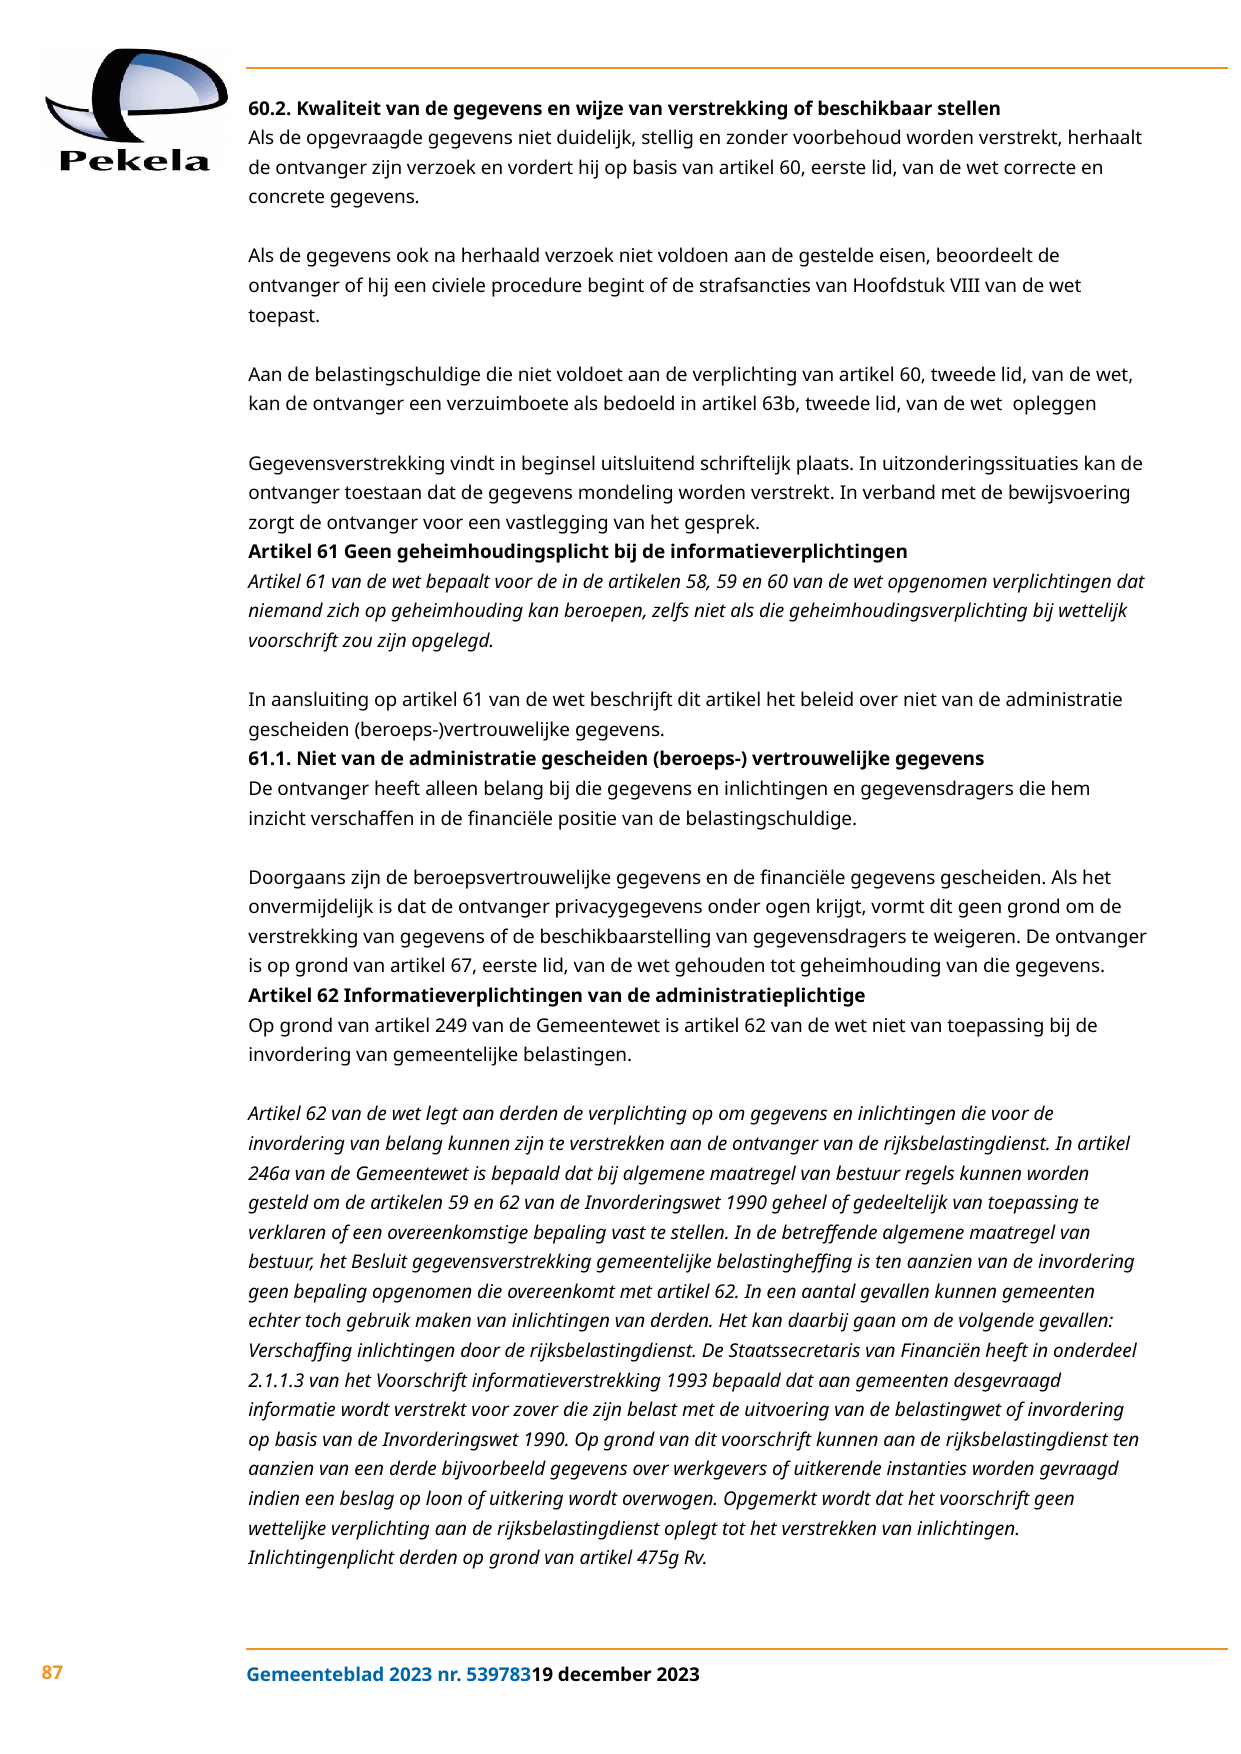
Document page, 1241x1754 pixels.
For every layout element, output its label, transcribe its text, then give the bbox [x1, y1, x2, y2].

text Gegevensverstrekking vindt in beginsel uitsluitend schriftelijk plaats. In uitzonderingssituaties kan de ontvanger toestaan dat de gegevens mondeling worden verstrekt. In verband met de bewijsvoering zorgt de ontvanger voor een vastlegging van het gesprek. [248, 450, 1152, 535]
text Doorgaans zijn de beroepsvertrouwelijke gegevens en de financiële gegevens gescheiden. Als het onvermijdelijk is dat de ontvanger privacygegevens onder ogen krijgt, vormt dit geen grond om de verstrekking van gegevens of de beschikbaarstelling van gegevensdragers te weigeren. De ontvanger is op grond van artikel 67, eerste lid, van de wet gehouden tot geheimhouding van die gegevens. [248, 864, 1152, 978]
text Inlichtingenplicht derden op grond van artikel 475g Rv. [248, 1544, 1152, 1570]
text Als de gegevens ook na herhaald verzoek niet voldoen aan de gestelde eisen, beoordeelt de ontvanger of hij een civiele procedure begint of de strafsancties van Hoofdstuk VIII van de wet toepast. [248, 243, 1152, 328]
picture [41, 47, 231, 172]
text Artikel 62 Informatieverplichtingen van de administratieplichtige [248, 982, 1152, 1008]
text Als de opgevraagde gegevens niet duidelijk, stellig en zonder voorbehoud worden verstrekt, herhaalt de ontvanger zijn verzoek en vordert hij op basis van artikel 60, eerste lid, van de wet correcte en concrete gegevens. [248, 124, 1152, 209]
text Artikel 61 Geen geheimhoudingsplicht bij de informatieverplichtingen [248, 538, 1152, 564]
text De ontvanger heeft alleen belang bij die gegevens en inlichtingen en gegevensdragers die hem inzicht verschaffen in de financiële positie van de belastingschuldige. [248, 775, 1152, 831]
text In aansluiting op artikel 61 van de wet beschrijft dit artikel het beleid over niet van de administratie gescheiden (beroeps-)vertrouwelijke gegevens. [248, 686, 1152, 742]
text Artikel 61 van de wet bepaalt voor de in de artikelen 58, 59 en 60 van de wet opgenomen verplichtingen dat niemand zich op geheimhouding kan beroepen, zelfs niet als die geheimhoudingsverplichting bij wettelijk voorschrift zou zijn opgelegd. [248, 568, 1152, 653]
text 61.1. Niet van de administratie gescheiden (beroeps-) vertrouwelijke gegevens [248, 746, 1152, 771]
text Aan de belastingschuldige die niet voldoet aan de verplichting van artikel 60, tweede lid, van de wet, kan de ontvanger een verzuimboete als bedoeld in artikel 63b, tweede lid, van de wet opleggen [248, 361, 1152, 416]
text 60.2. Kwaliteit van de gegevens en wijze van verstrekking of beschikbaar stellen [248, 95, 1152, 121]
text Verschaffing inlichtingen door de rijksbelastingdienst. De Staatssecretaris van Financiën heeft in onderdeel 2.1.1.3 van het Voorschrift informatieverstrekking 1993 bepaald dat aan gemeenten desgevraagd informatie wordt verstrekt voor zover die zijn belast met de uitvoering van de belastingwet of invordering op basis van de Invorderingswet 1990. Op grond van dit voorschrift kunnen aan de rijksbelastingdienst ten aanzien van een derde bijvoorbeeld gegevens over werkgevers of uitkerende instanties worden gevraagd indien een beslag op loon of uitkering wordt overwogen. Opgemerkt wordt dat het voorschrift geen wettelijke verplichting aan de rijksbelastingdienst oplegt tot het verstrekken van inlichtingen. [248, 1337, 1152, 1541]
text Op grond van artikel 249 van de Gemeentewet is artikel 62 van de wet niet van toepassing bij de invordering van gemeentelijke belastingen. [248, 1012, 1152, 1067]
text Artikel 62 van de wet legt aan derden de verplichting op om gegevens en inlichtingen die voor de invordering van belang kunnen zijn te verstrekken aan de ontvanger van de rijksbelastingdienst. In artikel 246a van de Gemeentewet is bepaald dat bij algemene maatregel van bestuur regels kunnen worden gesteld om de artikelen 59 en 62 van de Invorderingswet 1990 geheel of gedeeltelijk van toepassing te verklaren of een overeenkomstige bepaling vast te stellen. In de betreffende algemene maatregel van bestuur, het Besluit gegevensverstrekking gemeentelijke belastingheffing is ten aanzien van de invordering geen bepaling opgenomen die overeenkomt met artikel 62. In een aantal gevallen kunnen gemeenten echter toch gebruik maken van inlichtingen van derden. Het kan daarbij gaan om de volgende gevallen: [248, 1101, 1152, 1333]
